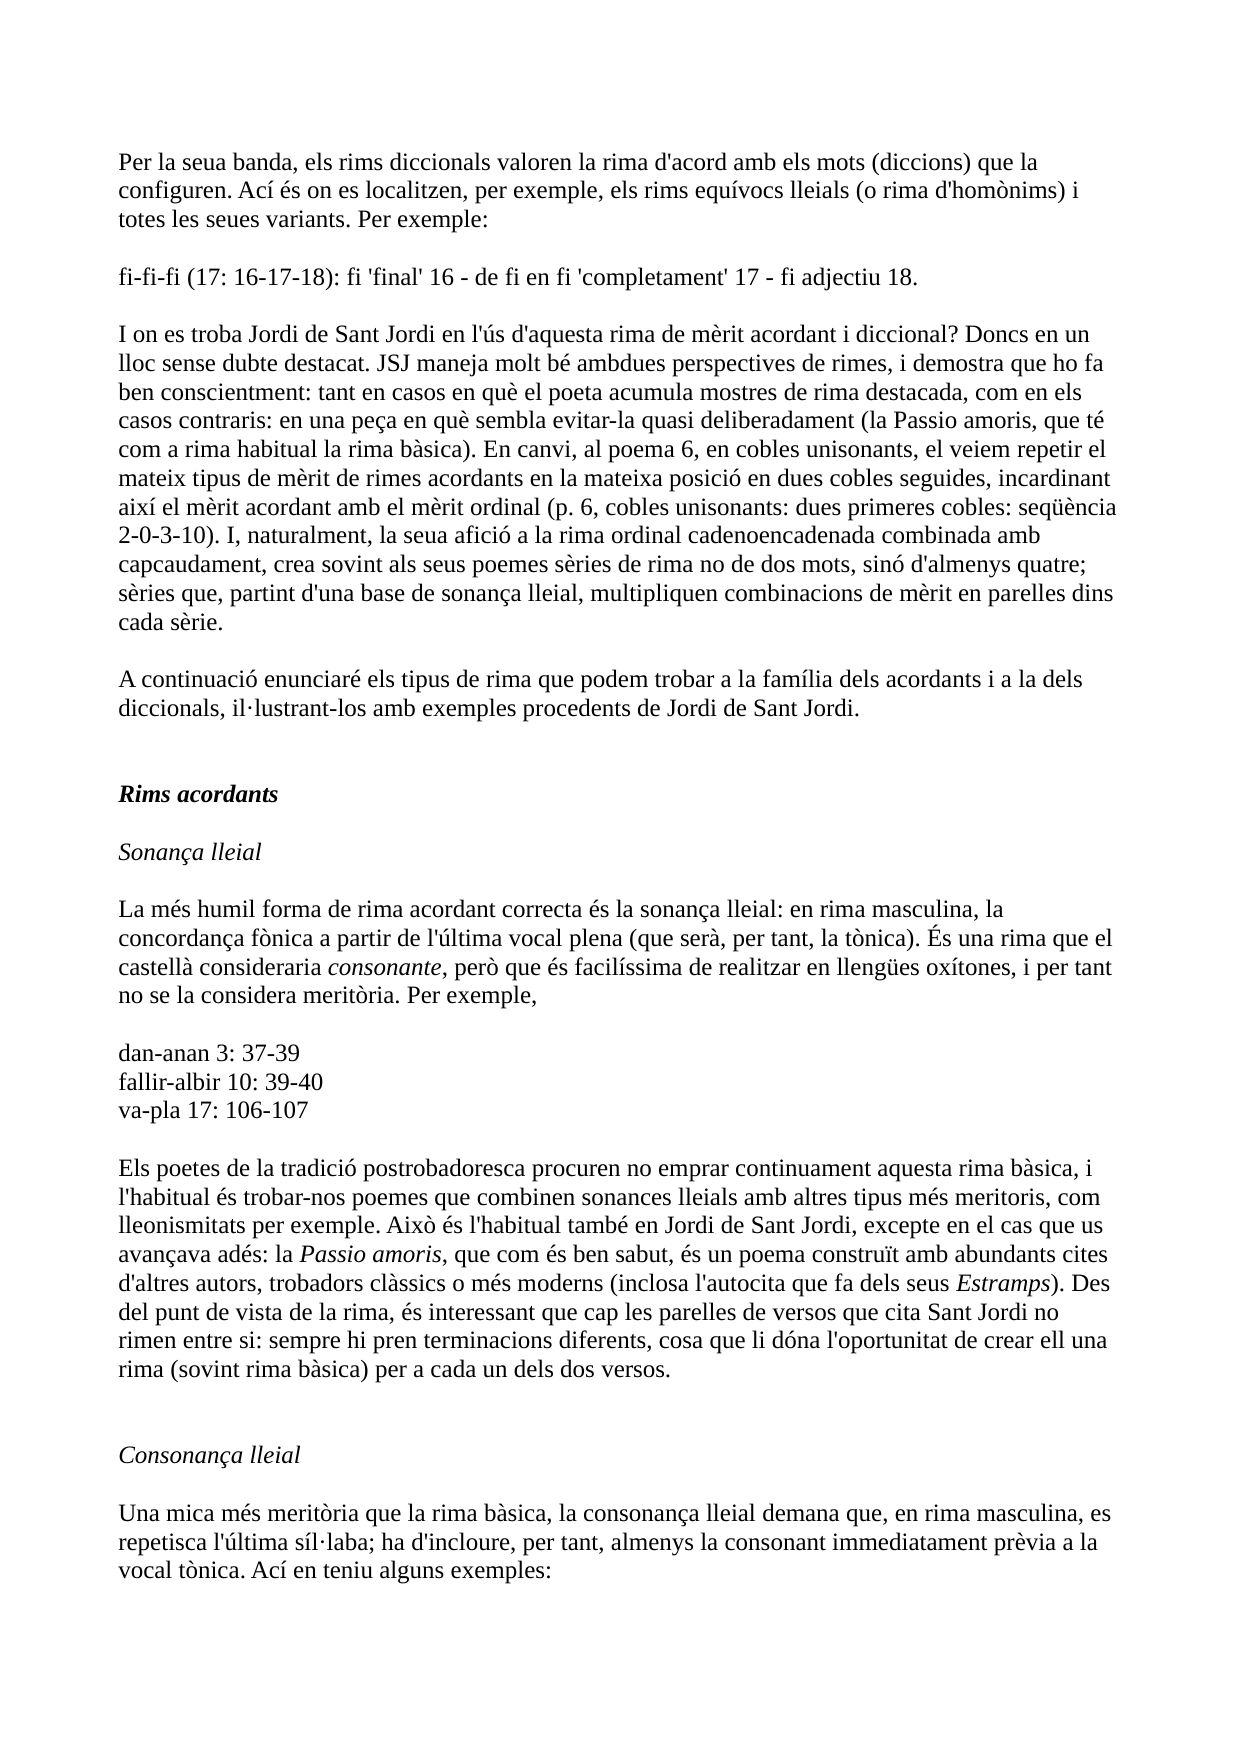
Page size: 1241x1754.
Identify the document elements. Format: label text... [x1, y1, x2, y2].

text Els poetes de la tradició postrobadoresca procuren no emprar continuament aquesta rima bàsica, i l'habitual és trobar-nos poemes que combinen sonances lleials amb altres tipus més meritoris, com lleonismitats per exemple. Això és l'habitual també en Jordi de Sant Jordi, excepte en el cas que us avançava adés: la Passio amoris, que com és ben sabut, és un poema construït amb abundants cites d'altres autors, trobadors clàssics o més moderns (inclosa l'autocita que fa dels seus Estramps). Des del punt de vista de la rima, és interessant que cap les parelles de versos que cita Sant Jordi no rimen entre si: sempre hi pren terminacions diferents, cosa que li dóna l'oportunitat de crear ell una rima (sovint rima bàsica) per a cada un dels dos versos. [118, 1153, 1122, 1383]
text fi-fi-fi (17: 16-17-18): fi 'final' 16 - de fi en fi 'completament' 17 - fi adjectiu 18. [118, 262, 1122, 291]
text Rims acordants [118, 779, 1122, 808]
text va-pla 17: 106-107 [118, 1096, 1122, 1124]
text Per la seua banda, els rims diccionals valoren la rima d'acord amb els mots (diccions) que la configuren. Ací és on es localitzen, per exemple, els rims equívocs lleials (o rima d'homònims) i totes les seues variants. Per exemple: [118, 147, 1122, 233]
text Una mica més meritòria que la rima bàsica, la consonança lleial demana que, en rima masculina, es repetisca l'última síl·laba; ha d'incloure, per tant, almenys la consonant immediatament prèvia a la vocal tònica. Ací en teniu alguns exemples: [118, 1498, 1122, 1584]
text I on es troba Jordi de Sant Jordi en l'ús d'aquesta rima de mèrit acordant i diccional? Doncs en un lloc sense dubte destacat. JSJ maneja molt bé ambdues perspectives de rimes, i demostra que ho fa ben conscientment: tant en casos en què el poeta acumula mostres de rima destacada, com en els casos contraris: en una peça en què sembla evitar-la quasi deliberadament (la Passio amoris, que té com a rima habitual la rima bàsica). En canvi, al poema 6, en cobles unisonants, el veiem repetir el mateix tipus de mèrit de rimes acordants en la mateixa posició en dues cobles seguides, incardinant així el mèrit acordant amb el mèrit ordinal (p. 6, cobles unisonants: dues primeres cobles: seqüència 2-0-3-10). I, naturalment, la seua afició a la rima ordinal cadenoencadenada combinada amb capcaudament, crea sovint als seus poemes sèries de rima no de dos mots, sinó d'almenys quatre; sèries que, partint d'una base de sonança lleial, multipliquen combinacions de mèrit en parelles dins cada sèrie. [118, 319, 1122, 636]
text fallir-albir 10: 39-40 [118, 1067, 1122, 1096]
text A continuació enunciaré els tipus de rima que podem trobar a la família dels acordants i a la dels diccionals, il·lustrant-los amb exemples procedents de Jordi de Sant Jordi. [118, 664, 1122, 722]
text Sonança lleial [118, 837, 1122, 866]
text La més humil forma de rima acordant correcta és la sonança lleial: en rima masculina, la concordança fònica a partir de l'última vocal plena (que serà, per tant, la tònica). És una rima que el castellà consideraria consonante, però que és facilíssima de realitzar en llengües oxítones, i per tant no se la considera meritòria. Per exemple, [118, 894, 1122, 1009]
text dan-anan 3: 37-39 [118, 1038, 1122, 1067]
text Consonança lleial [118, 1441, 1122, 1469]
